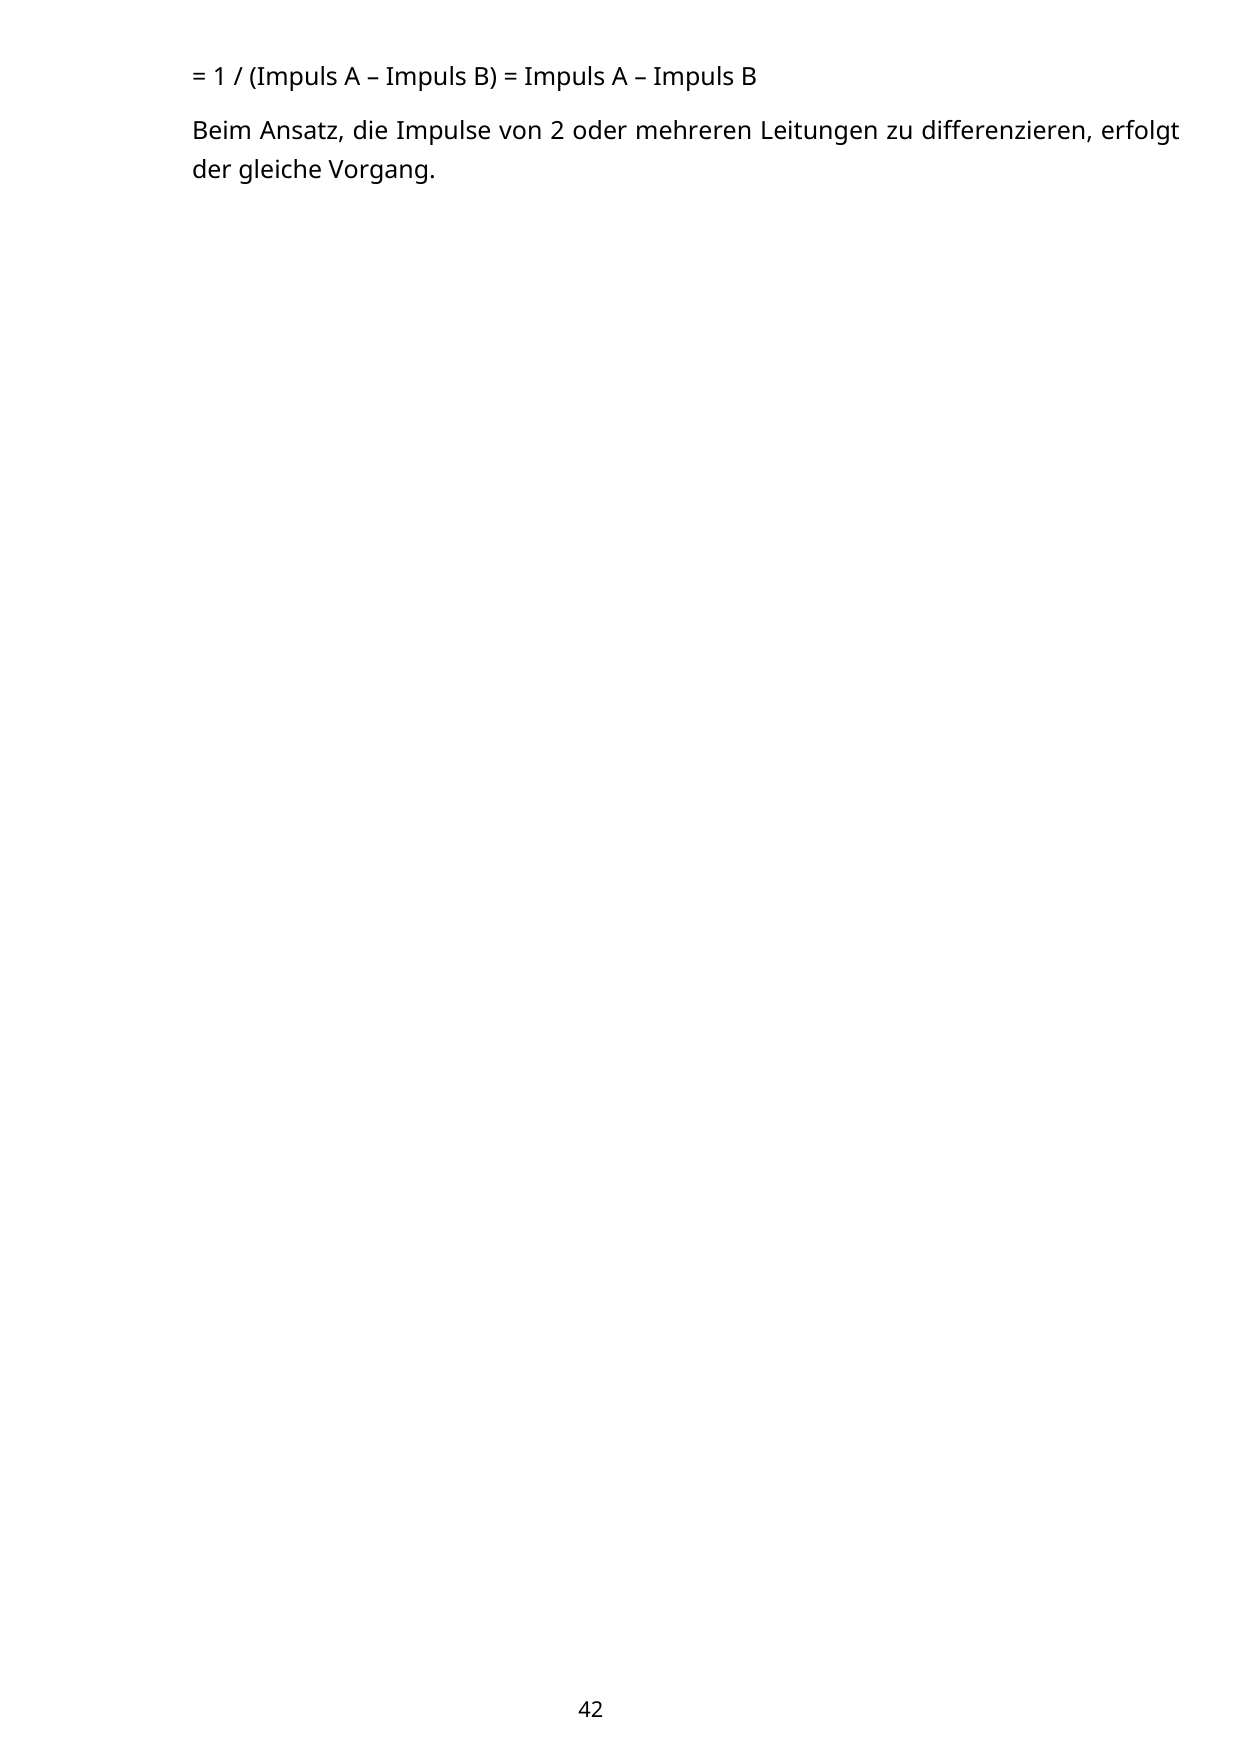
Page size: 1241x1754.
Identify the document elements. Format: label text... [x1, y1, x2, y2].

text = 1 / (Impuls A – Impuls B) = Impuls A – Impuls B [192, 59, 1181, 93]
text Beim Ansatz, die Impulse von 2 oder mehreren Leitungen zu differenzieren, erfolgt der gleiche Vorgang. [192, 113, 1181, 186]
